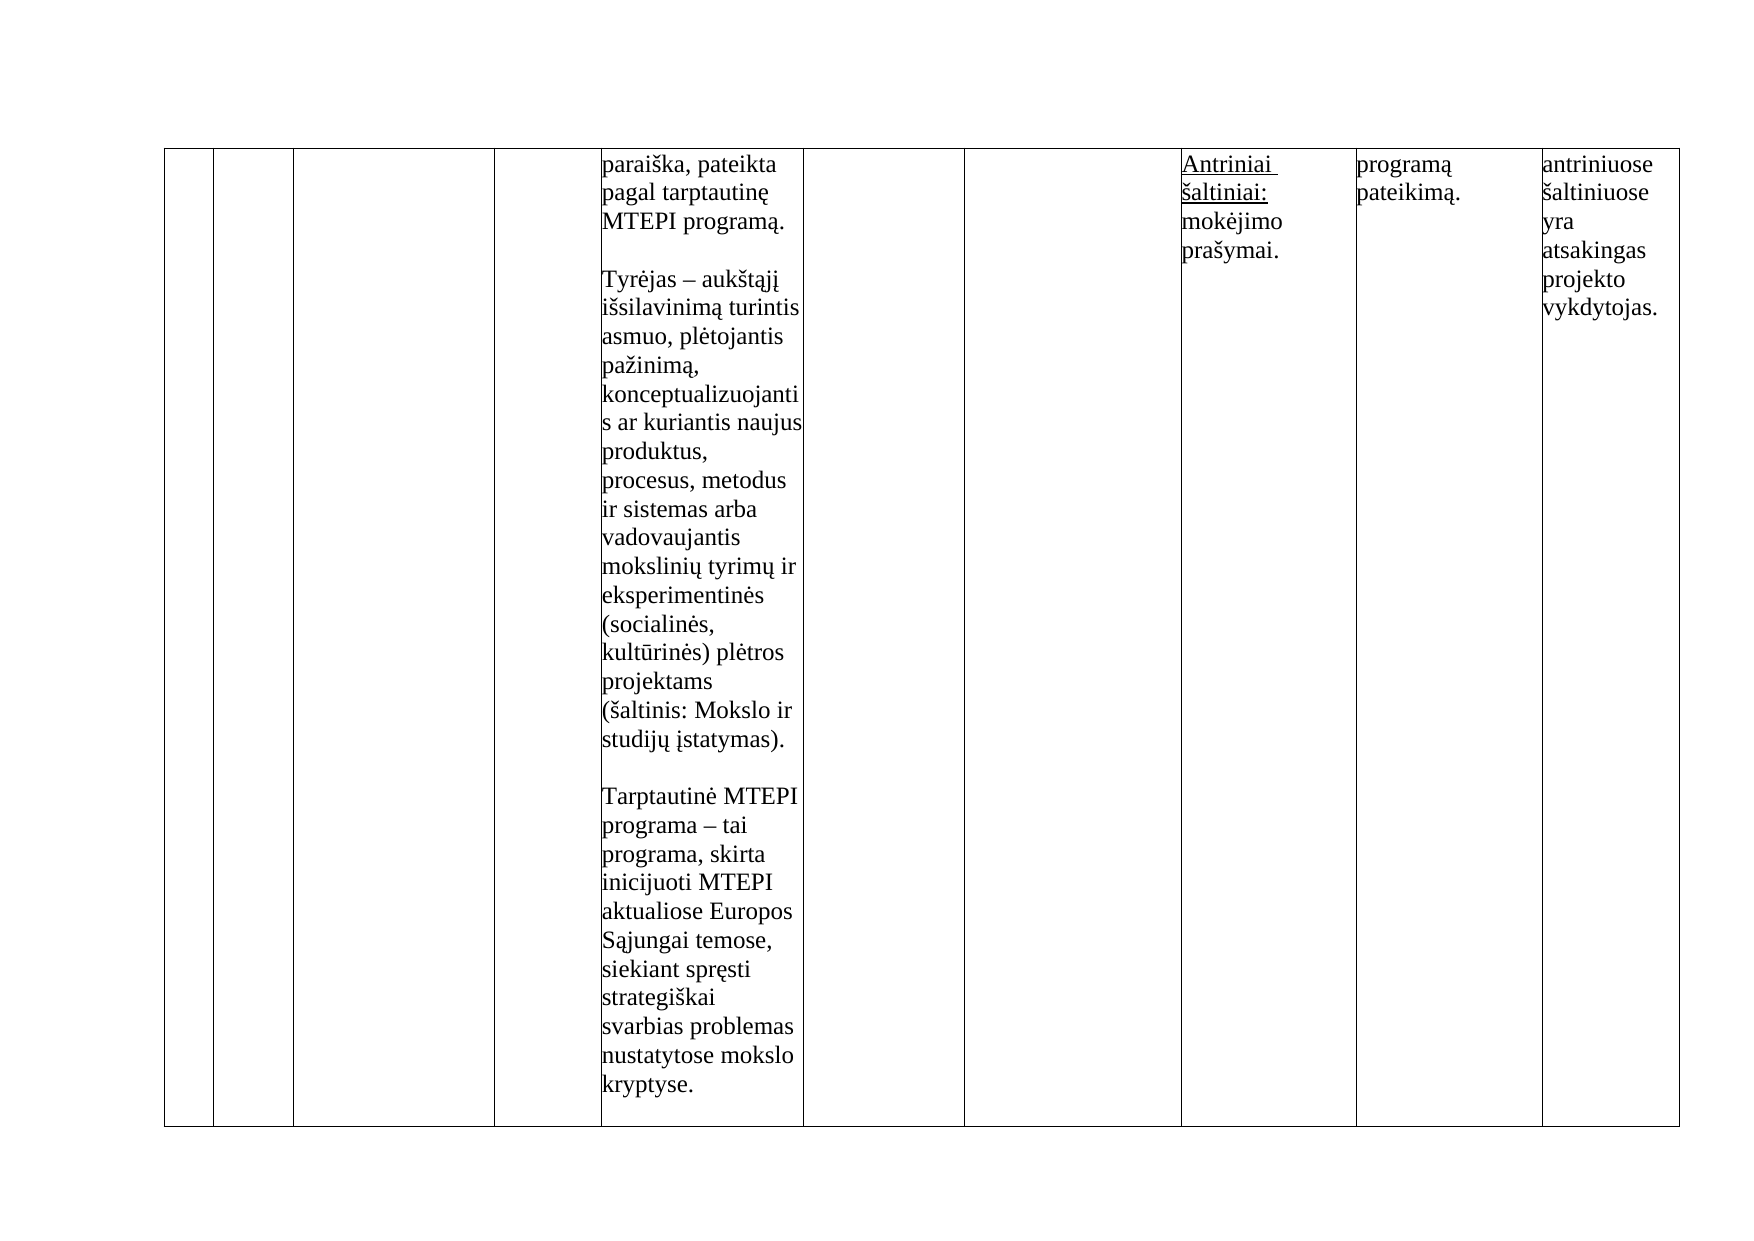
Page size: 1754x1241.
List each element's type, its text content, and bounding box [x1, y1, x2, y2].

table_cell [965, 149, 1181, 1126]
table_cell [165, 149, 213, 1126]
table_cell [495, 149, 601, 1126]
table_cell Antriniai šaltiniai: mokėjimo prašymai. [1182, 149, 1356, 1126]
table_cell [804, 149, 964, 1126]
table_cell antriniuose šaltiniuose yra atsakingas projekto vykdytojas. [1543, 149, 1679, 1126]
table_cell [214, 149, 293, 1126]
table_cell programą pateikimą. [1357, 149, 1542, 1126]
table_cell [294, 149, 494, 1126]
table_cell paraiška, pateikta pagal tarptautinę MTEPI programą. Tyrėjas – aukštąjį išsilavinimą turintis asmuo, plėtojantis pažinimą, konceptualizuojantis ar kuriantis naujus produktus, procesus, metodus ir sistemas arba vadovaujantis mokslinių tyrimų ir eksperimentinės (socialinės, kultūrinės) plėtros projektams (šaltinis: Mokslo ir studijų įstatymas). Tarptautinė MTEPI programa – tai programa, skirta inicijuoti MTEPI aktualiose Europos Sąjungai temose, siekiant spręsti strategiškai svarbias problemas nustatytose mokslo kryptyse. [602, 149, 803, 1126]
